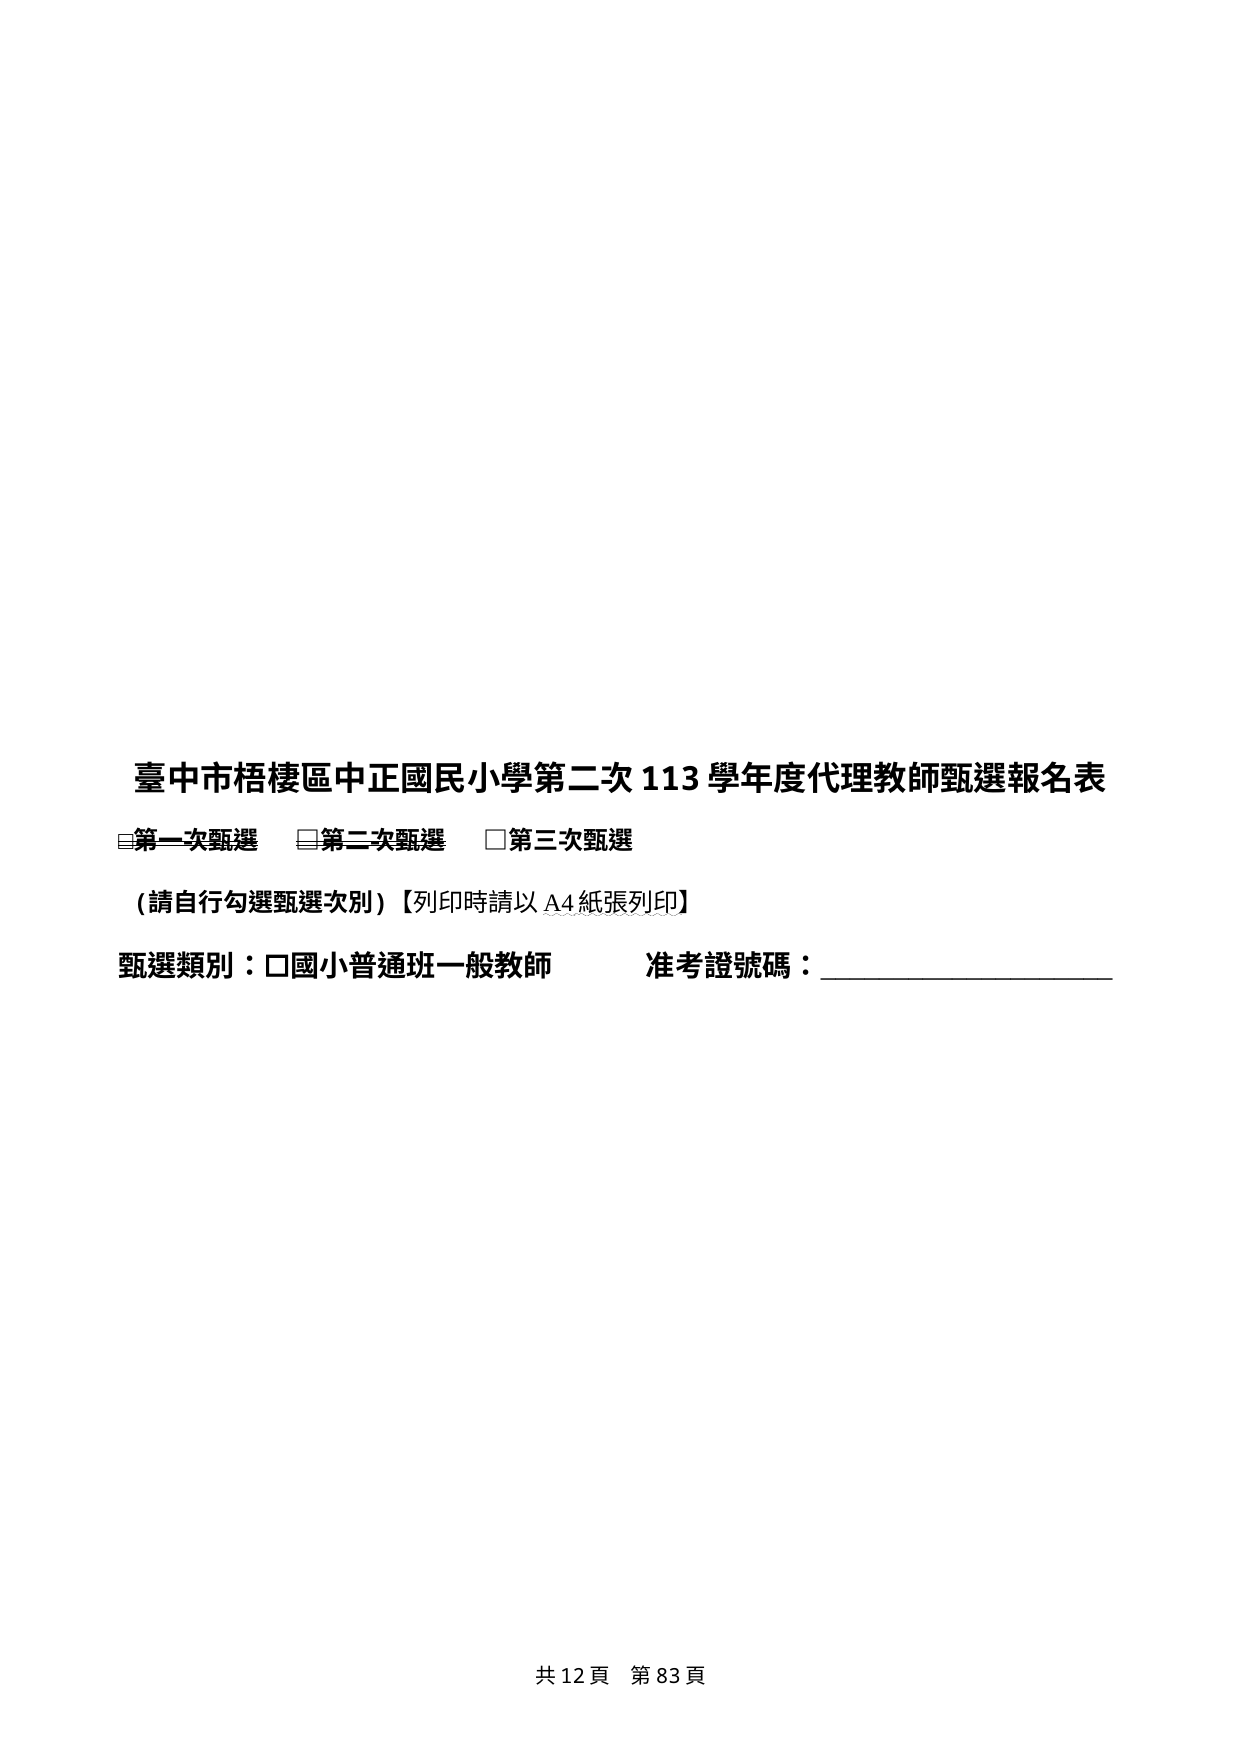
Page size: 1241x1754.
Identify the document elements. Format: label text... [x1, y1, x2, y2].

text 甄選類別：國小普通班一般教師 准考證號碼：____________________ [118, 922, 1122, 984]
text □第一次甄選 □第二次甄選 □第三次甄選 [118, 797, 1122, 859]
text 臺中市梧棲區中正國民小學第二次113學年度代理教師甄選報名表 [118, 734, 1122, 797]
text (請自行勾選甄選次別)【列印時請以A4紙張列印】 [118, 859, 1122, 922]
